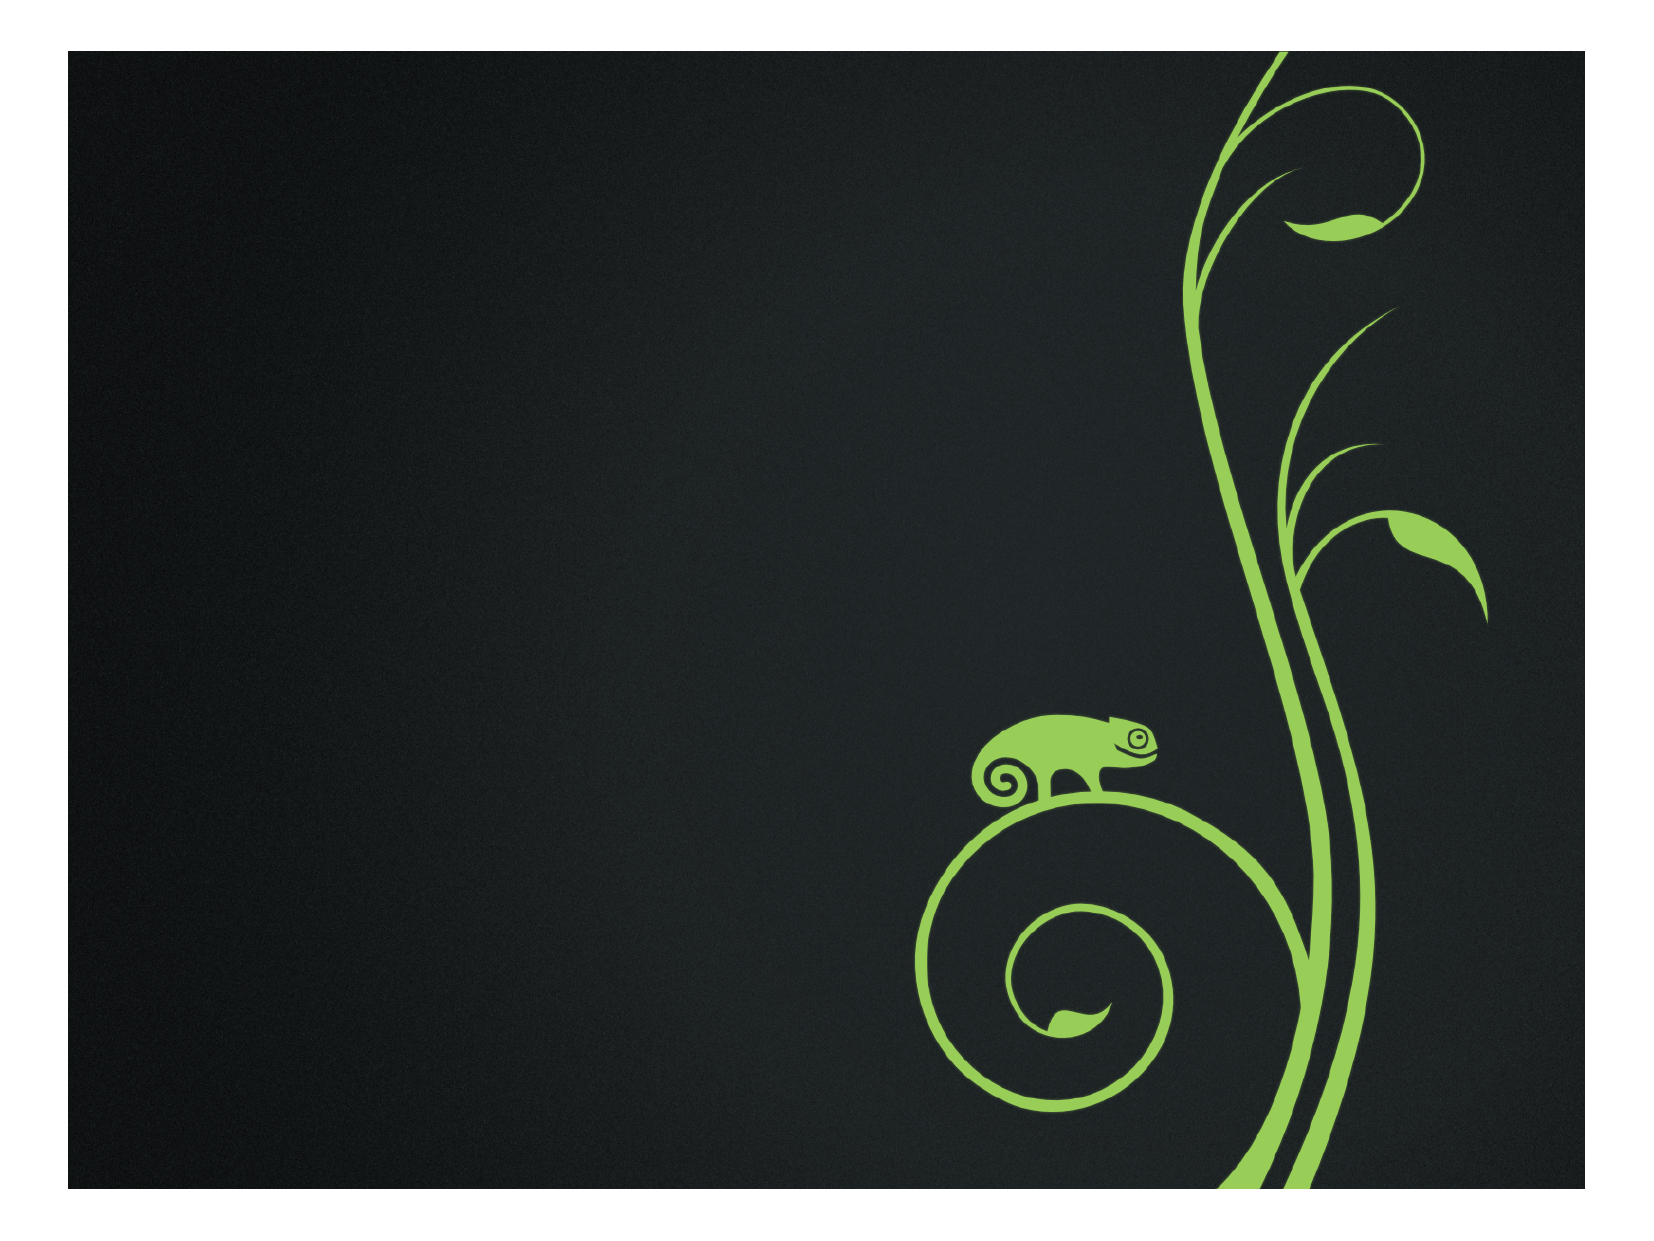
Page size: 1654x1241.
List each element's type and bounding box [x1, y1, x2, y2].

picture [68, 51, 1585, 1189]
